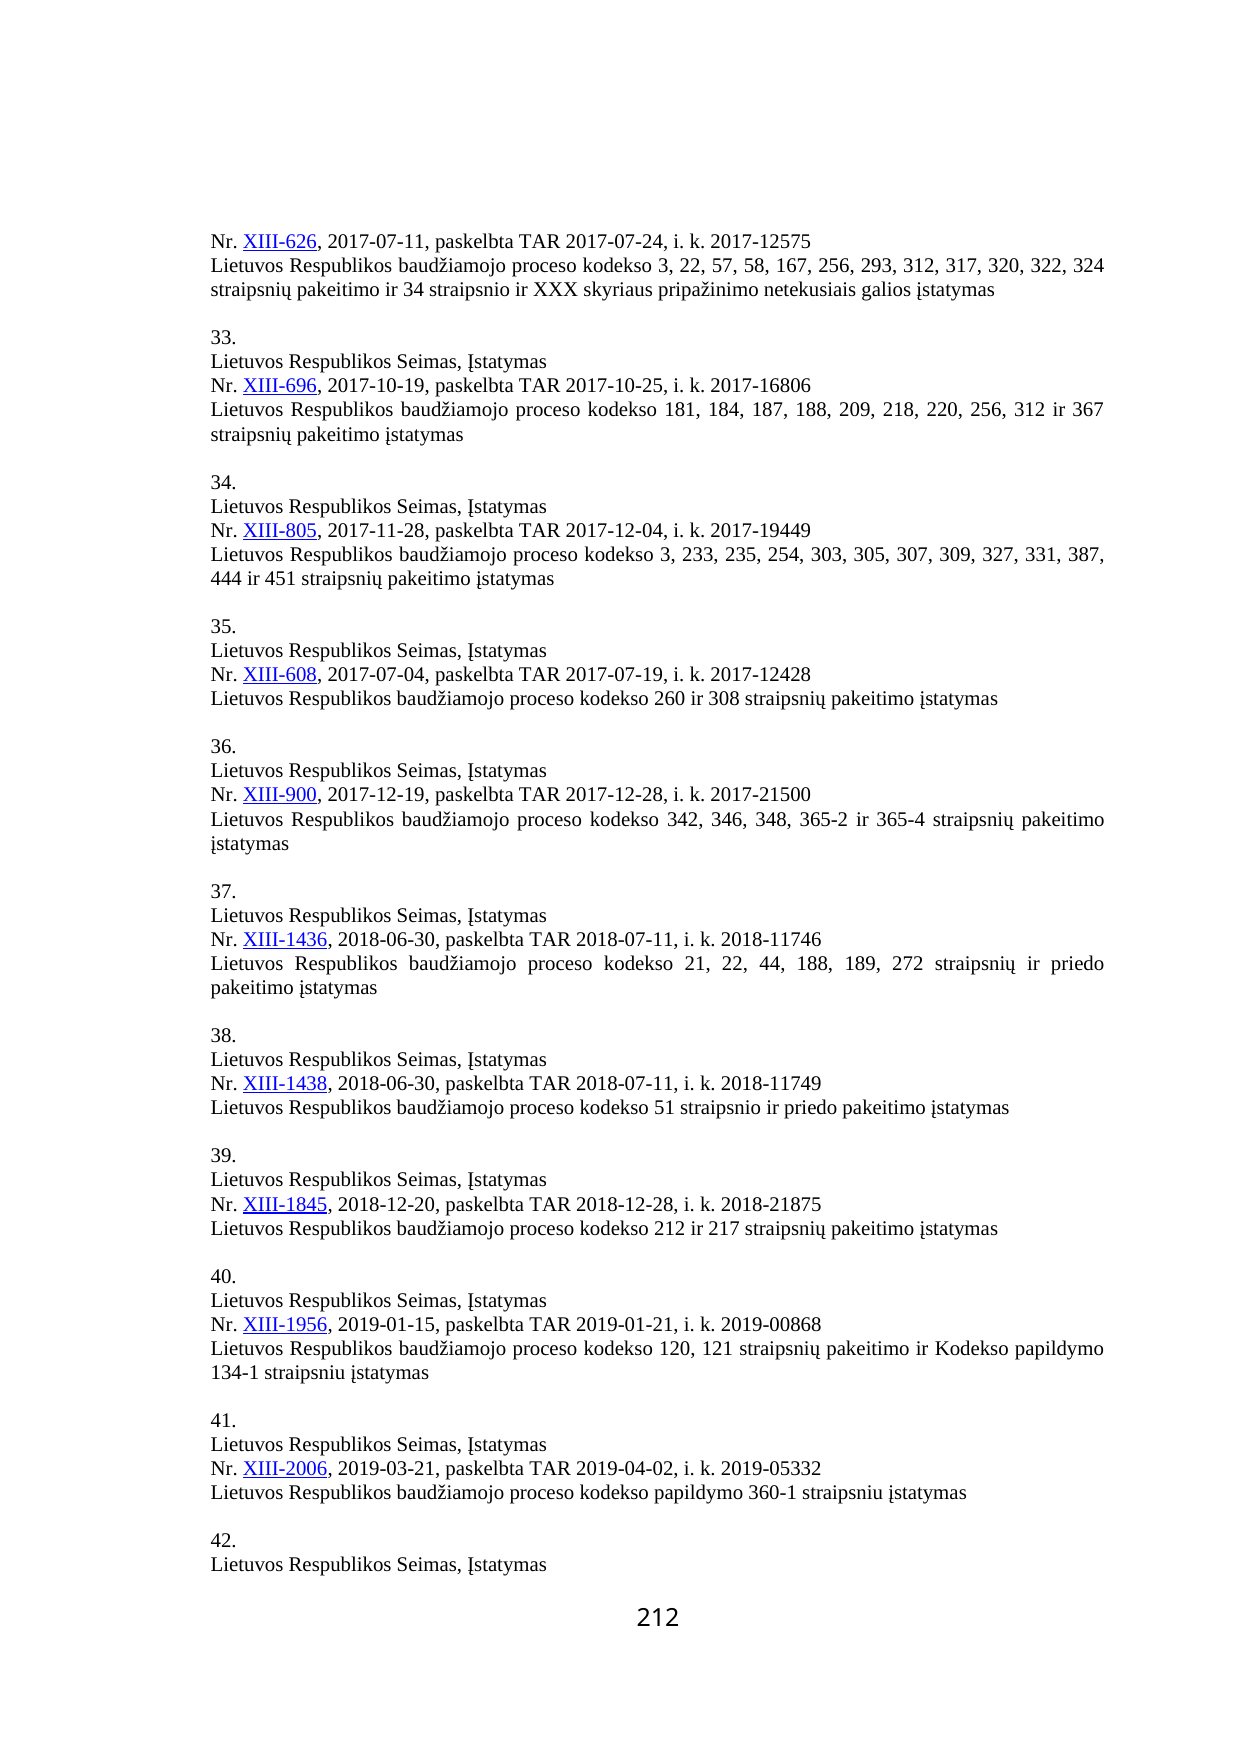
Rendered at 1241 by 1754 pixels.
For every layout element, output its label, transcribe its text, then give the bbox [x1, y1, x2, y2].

text 34. [210, 469, 1105, 494]
text Lietuvos Respublikos baudžiamojo proceso kodekso 3, 22, 57, 58, 167, 256, 293, 312, 317, 320, 322, 324 straipsnių pakeitimo ir 34 straipsnio ir XXX skyriaus pripažinimo netekusiais galios įstatymas [210, 253, 1105, 301]
text 35. [210, 614, 1105, 638]
text Lietuvos Respublikos baudžiamojo proceso kodekso 21, 22, 44, 188, 189, 272 straipsnių ir priedo pakeitimo įstatymas [210, 951, 1105, 999]
text Nr. XIII-696, 2017-10-19, paskelbta TAR 2017-10-25, i. k. 2017-16806 [210, 373, 1105, 397]
text Lietuvos Respublikos baudžiamojo proceso kodekso papildymo 360-1 straipsniu įstatymas [210, 1480, 1105, 1504]
text Nr. XIII-1436, 2018-06-30, paskelbta TAR 2018-07-11, i. k. 2018-11746 [210, 927, 1105, 951]
text Lietuvos Respublikos Seimas, Įstatymas [210, 1552, 1105, 1576]
text Lietuvos Respublikos baudžiamojo proceso kodekso 260 ir 308 straipsnių pakeitimo įstatymas [210, 686, 1105, 710]
text Lietuvos Respublikos Seimas, Įstatymas [210, 1288, 1105, 1312]
text Nr. XIII-805, 2017-11-28, paskelbta TAR 2017-12-04, i. k. 2017-19449 [210, 518, 1105, 542]
text Lietuvos Respublikos baudžiamojo proceso kodekso 181, 184, 187, 188, 209, 218, 220, 256, 312 ir 367 straipsnių pakeitimo įstatymas [210, 397, 1105, 446]
text Lietuvos Respublikos baudžiamojo proceso kodekso 3, 233, 235, 254, 303, 305, 307, 309, 327, 331, 387, 444 ir 451 straipsnių pakeitimo įstatymas [210, 542, 1105, 590]
text 39. [210, 1143, 1105, 1167]
text Lietuvos Respublikos Seimas, Įstatymas [210, 494, 1105, 518]
text Lietuvos Respublikos baudžiamojo proceso kodekso 212 ir 217 straipsnių pakeitimo įstatymas [210, 1216, 1105, 1239]
text Lietuvos Respublikos Seimas, Įstatymas [210, 758, 1105, 782]
text Lietuvos Respublikos baudžiamojo proceso kodekso 120, 121 straipsnių pakeitimo ir Kodekso papildymo 134-1 straipsniu įstatymas [210, 1336, 1105, 1384]
text Lietuvos Respublikos Seimas, Įstatymas [210, 349, 1105, 373]
text 33. [210, 325, 1105, 349]
text 38. [210, 1023, 1105, 1047]
text 42. [210, 1528, 1105, 1552]
text Lietuvos Respublikos baudžiamojo proceso kodekso 51 straipsnio ir priedo pakeitimo įstatymas [210, 1095, 1105, 1119]
text 36. [210, 734, 1105, 758]
text Lietuvos Respublikos Seimas, Įstatymas [210, 903, 1105, 927]
text Lietuvos Respublikos Seimas, Įstatymas [210, 1047, 1105, 1071]
text Lietuvos Respublikos Seimas, Įstatymas [210, 1432, 1105, 1456]
text Lietuvos Respublikos Seimas, Įstatymas [210, 1167, 1105, 1191]
text Nr. XIII-1845, 2018-12-20, paskelbta TAR 2018-12-28, i. k. 2018-21875 [210, 1191, 1105, 1216]
text Nr. XIII-2006, 2019-03-21, paskelbta TAR 2019-04-02, i. k. 2019-05332 [210, 1456, 1105, 1480]
text 37. [210, 879, 1105, 903]
text Lietuvos Respublikos baudžiamojo proceso kodekso 342, 346, 348, 365-2 ir 365-4 straipsnių pakeitimo įstatymas [210, 806, 1105, 854]
text Nr. XIII-626, 2017-07-11, paskelbta TAR 2017-07-24, i. k. 2017-12575 [210, 229, 1105, 253]
text Lietuvos Respublikos Seimas, Įstatymas [210, 638, 1105, 662]
text Nr. XIII-1438, 2018-06-30, paskelbta TAR 2018-07-11, i. k. 2018-11749 [210, 1071, 1105, 1095]
text Nr. XIII-608, 2017-07-04, paskelbta TAR 2017-07-19, i. k. 2017-12428 [210, 662, 1105, 686]
text 41. [210, 1408, 1105, 1432]
text Nr. XIII-1956, 2019-01-15, paskelbta TAR 2019-01-21, i. k. 2019-00868 [210, 1312, 1105, 1336]
text 40. [210, 1264, 1105, 1288]
text Nr. XIII-900, 2017-12-19, paskelbta TAR 2017-12-28, i. k. 2017-21500 [210, 782, 1105, 806]
